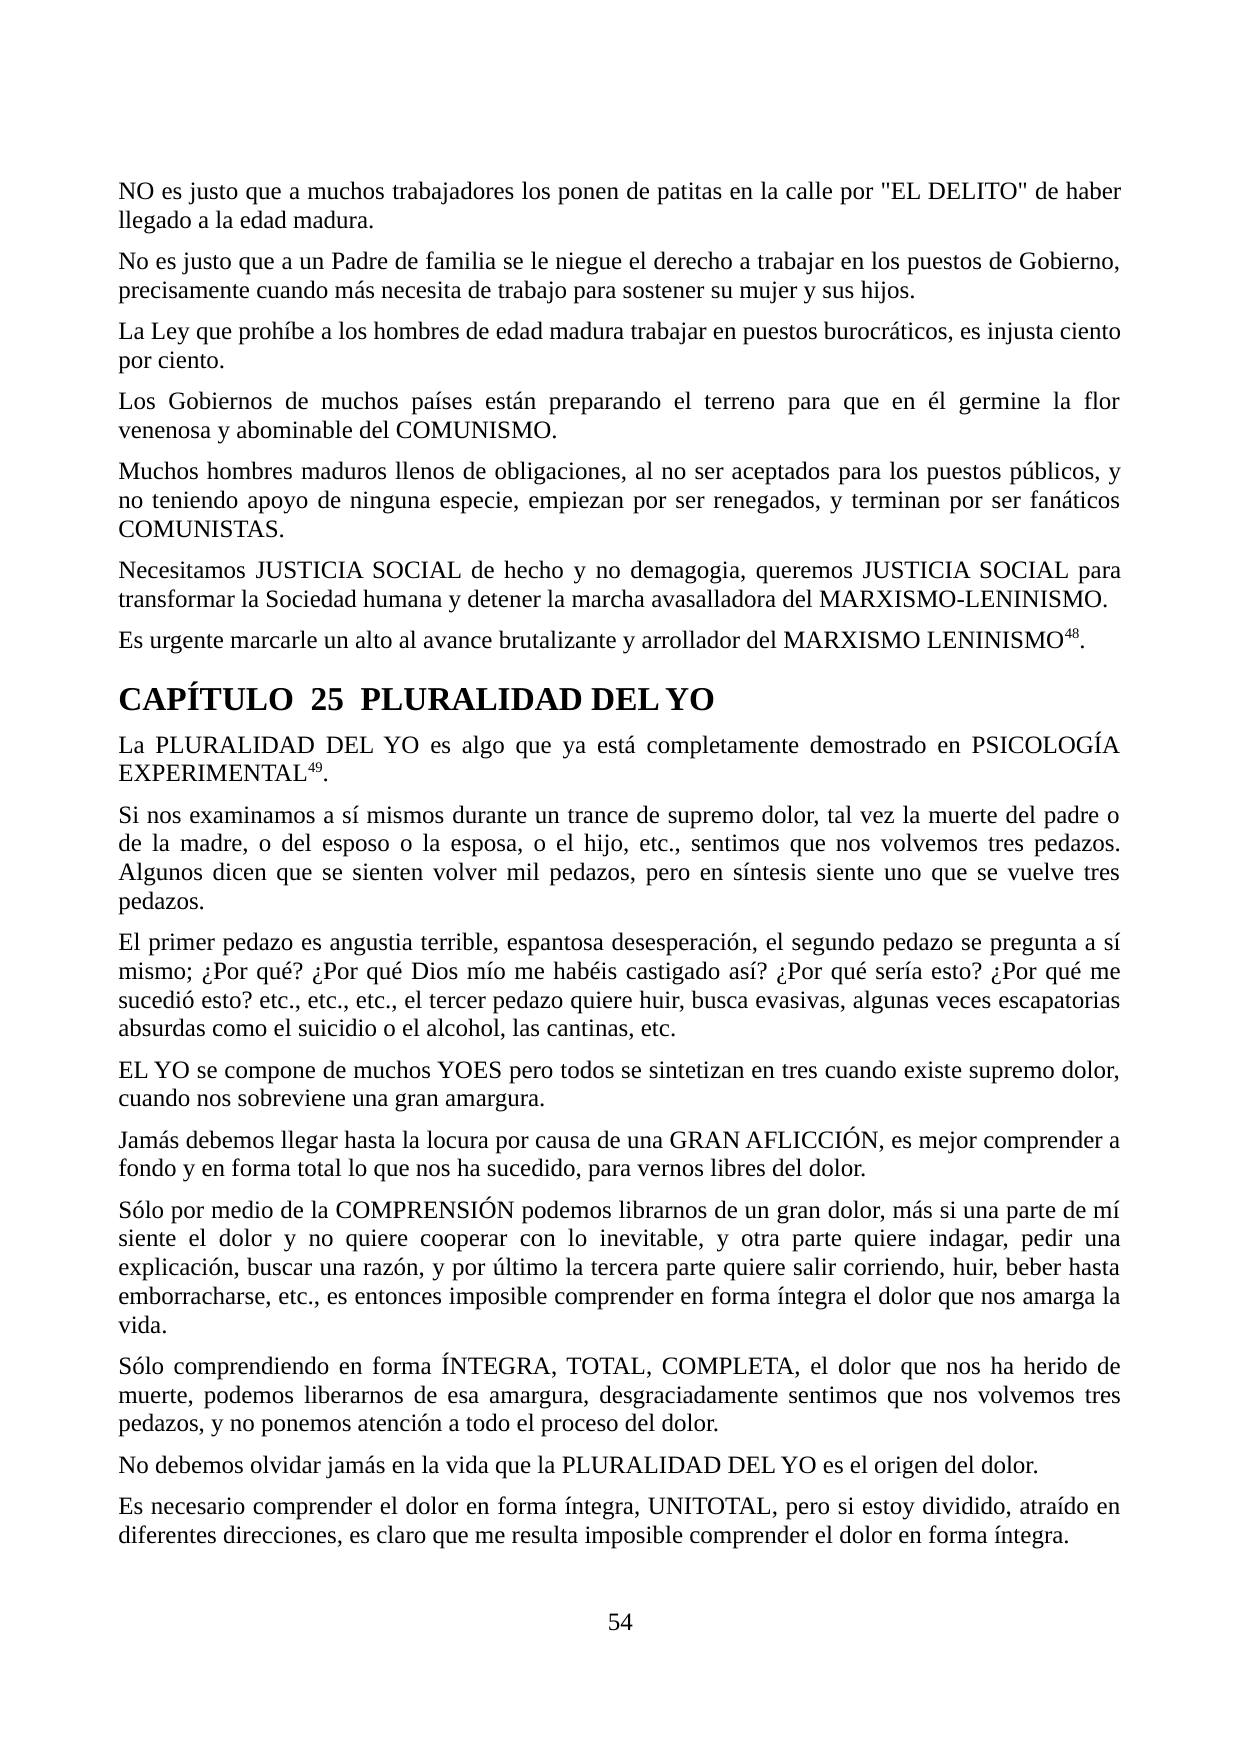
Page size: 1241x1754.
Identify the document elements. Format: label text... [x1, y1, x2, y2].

text No es justo que a un Padre de familia se le niegue el derecho a trabajar en los puestos de Gobierno, precisamente cuando más necesita de trabajo para sostener su mujer y sus hijos. [118, 246, 1122, 304]
text La Ley que prohíbe a los hombres de edad madura trabajar en puestos burocráticos, es injusta ciento por ciento. [118, 316, 1122, 374]
text EL YO se compone de muchos YOES pero todos se sintetizan en tres cuando existe supremo dolor, cuando nos sobreviene una gran amargura. [118, 1055, 1122, 1112]
text Los Gobiernos de muchos países están preparando el terreno para que en él germine la flor venenosa y abominable del COMUNISMO. [118, 386, 1122, 444]
text La PLURALIDAD DEL YO es algo que ya está completamente demostrado en PSICOLOGÍA EXPERIMENTAL. [118, 730, 1122, 787]
text Necesitamos JUSTICIA SOCIAL de hecho y no demagogia, queremos JUSTICIA SOCIAL para transformar la Sociedad humana y detener la marcha avasalladora del MARXISMO-LENINISMO. [118, 555, 1122, 613]
text El primer pedazo es angustia terrible, espantosa desesperación, el segundo pedazo se pregunta a sí mismo; ¿Por qué? ¿Por qué Dios mío me habéis castigado así? ¿Por qué sería esto? ¿Por qué me sucedió esto? etc., etc., etc., el tercer pedazo quiere huir, busca evasivas, algunas veces escapatorias absurdas como el suicidio o el alcohol, las cantinas, etc. [118, 927, 1122, 1042]
text Si nos examinamos a sí mismos durante un trance de supremo dolor, tal vez la muerte del padre o de la madre, o del esposo o la esposa, o el hijo, etc., sentimos que nos volvemos tres pedazos. Algunos dicen que se sienten volver mil pedazos, pero en síntesis siente uno que se vuelve tres pedazos. [118, 800, 1122, 915]
text NO es justo que a muchos trabajadores los ponen de patitas en la calle por "EL DELITO" de haber llegado a la edad madura. [118, 176, 1122, 234]
text Jamás debemos llegar hasta la locura por causa de una GRAN AFLICCIÓN, es mejor comprender a fondo y en forma total lo que nos ha sucedido, para vernos libres del dolor. [118, 1125, 1122, 1182]
text Es necesario comprender el dolor en forma íntegra, UNITOTAL, pero si estoy dividido, atraído en diferentes direcciones, es claro que me resulta imposible comprender el dolor en forma íntegra. [118, 1491, 1122, 1548]
text No debemos olvidar jamás en la vida que la PLURALIDAD DEL YO es el origen del dolor. [118, 1450, 1122, 1478]
text Sólo comprendiendo en forma ÍNTEGRA, TOTAL, COMPLETA, el dolor que nos ha herido de muerte, podemos liberarnos de esa amargura, desgraciadamente sentimos que nos volvemos tres pedazos, y no ponemos atención a todo el proceso del dolor. [118, 1351, 1122, 1437]
text Es urgente marcarle un alto al avance brutalizante y arrollador del MARXISMO LENINISMO. [118, 625, 1122, 654]
subtitle CAPÍTULO 25 PLURALIDAD DEL YO [118, 679, 1122, 717]
text Sólo por medio de la COMPRENSIÓN podemos librarnos de un gran dolor, más si una parte de mí siente el dolor y no quiere cooperar con lo inevitable, y otra parte quiere indagar, pedir una explicación, buscar una razón, y por último la tercera parte quiere salir corriendo, huir, beber hasta emborracharse, etc., es entonces imposible comprender en forma íntegra el dolor que nos amarga la vida. [118, 1195, 1122, 1338]
text Muchos hombres maduros llenos de obligaciones, al no ser aceptados para los puestos públicos, y no teniendo apoyo de ninguna especie, empiezan por ser renegados, y terminan por ser fanáticos COMUNISTAS. [118, 456, 1122, 543]
